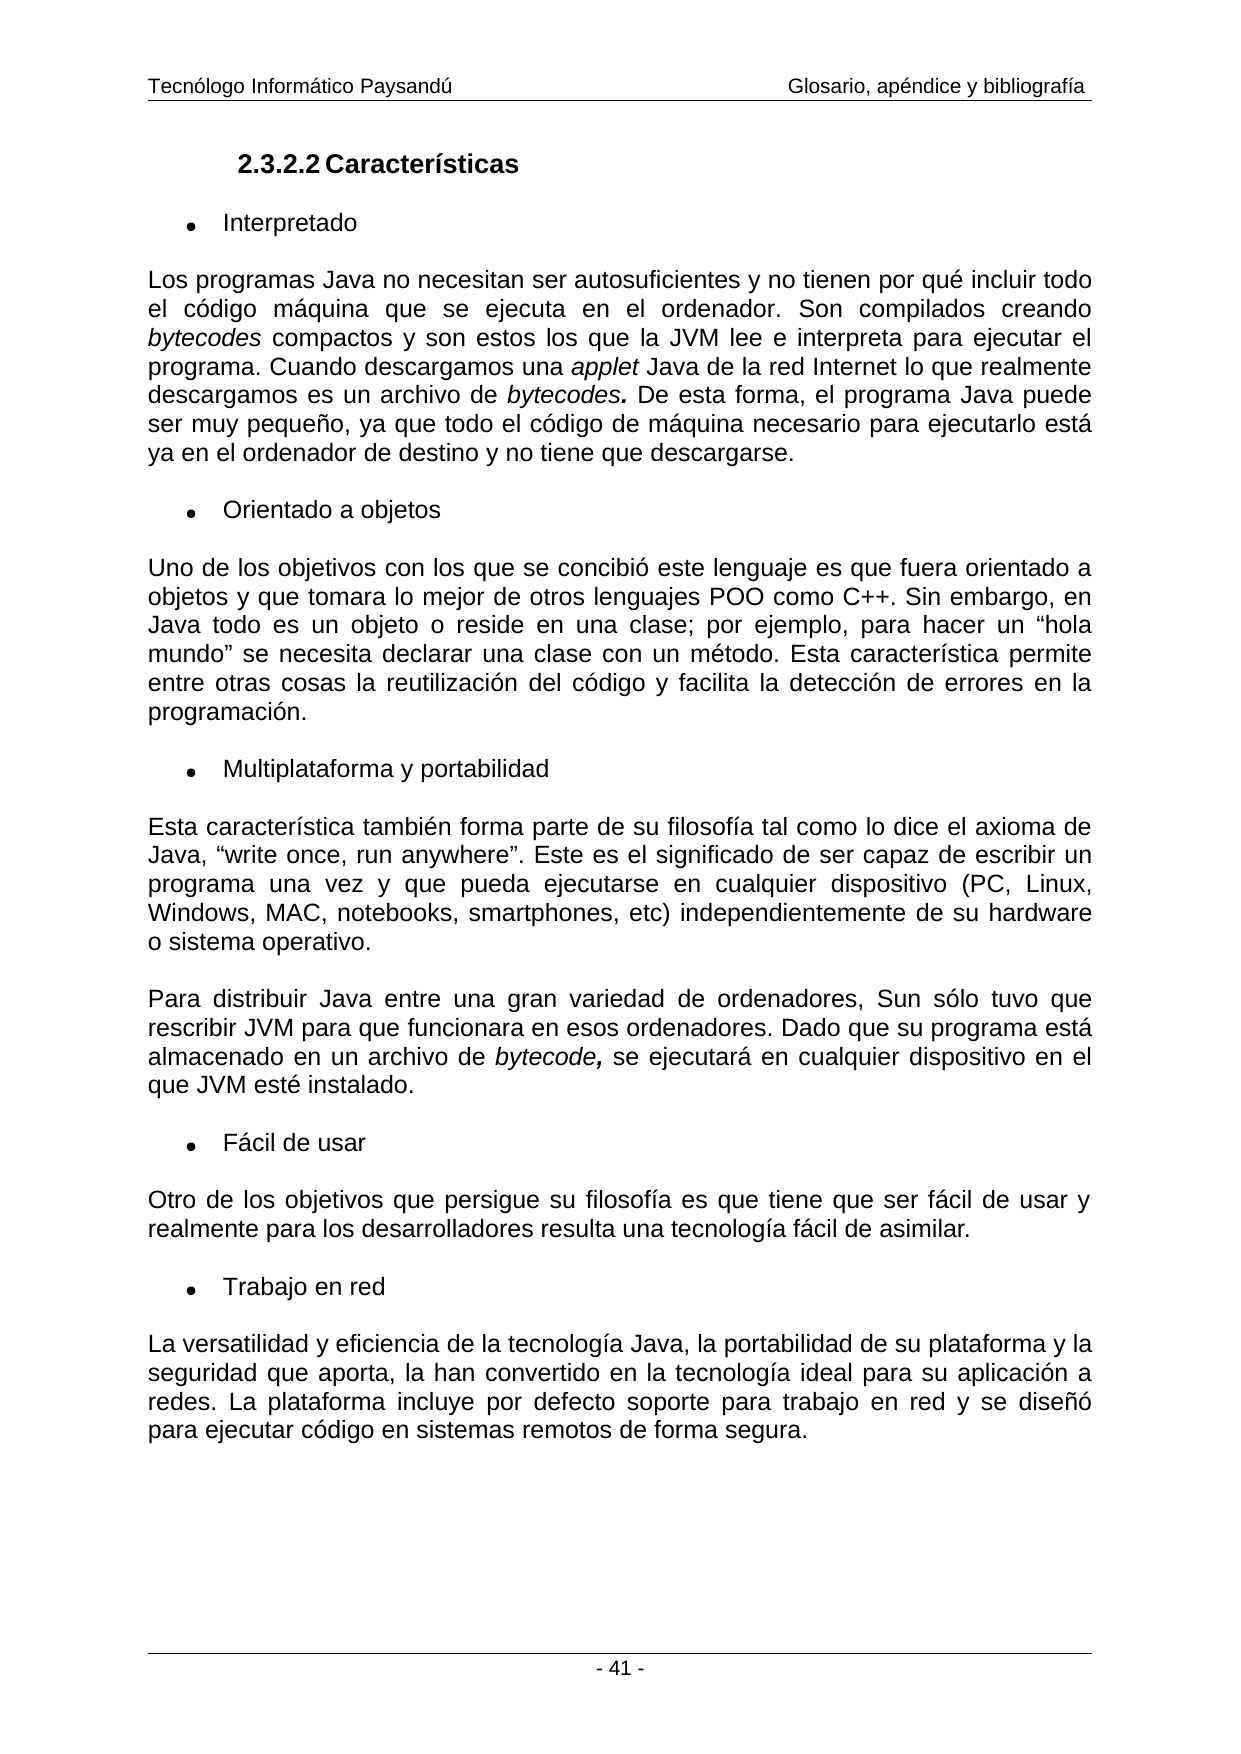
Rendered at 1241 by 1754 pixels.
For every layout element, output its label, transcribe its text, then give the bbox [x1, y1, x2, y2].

text La versatilidad y eficiencia de la tecnología Java, la portabilidad de su plataforma y la seguridad que aporta, la han convertido en la tecnología ideal para su aplicación a redes. La plataforma incluye por defecto soporte para trabajo en red y se diseñó para ejecutar código en sistemas remotos de forma segura. [148, 1329, 1092, 1444]
list Fácil de usar [185, 1128, 1092, 1156]
text Para distribuir Java entre una gran variedad de ordenadores, Sun sólo tuvo que rescribir JVM para que funcionara en esos ordenadores. Dado que su programa está almacenado en un archivo de bytecode, se ejecutará en cualquier dispositivo en el que JVM esté instalado. [148, 984, 1092, 1099]
list Trabajo en red [185, 1271, 1092, 1300]
list Multiplataforma y portabilidad [185, 754, 1092, 783]
list Orientado a objetos [185, 495, 1092, 524]
text Otro de los objetivos que persigue su filosofía es que tiene que ser fácil de usar y realmente para los desarrolladores resulta una tecnología fácil de asimilar. [148, 1185, 1092, 1243]
text Uno de los objetivos con los que se concibió este lenguaje es que fuera orientado a objetos y que tomara lo mejor de otros lenguajes POO como C++. Sin embargo, en Java todo es un objeto o reside en una clase; por ejemplo, para hacer un “hola mundo” se necesita declarar una clase con un método. Esta característica permite entre otras cosas la reutilización del código y facilita la detección de errores en la programación. [148, 553, 1092, 725]
list Interpretado [185, 208, 1092, 236]
subtitle Características [237, 148, 1092, 179]
text Los programas Java no necesitan ser autosuficientes y no tienen por qué incluir todo el código máquina que se ejecuta en el ordenador. Son compilados creando bytecodes compactos y son estos los que la JVM lee e interpreta para ejecutar el programa. Cuando descargamos una applet Java de la red Internet lo que realmente descargamos es un archivo de bytecodes. De esta forma, el programa Java puede ser muy pequeño, ya que todo el código de máquina necesario para ejecutarlo está ya en el ordenador de destino y no tiene que descargarse. [148, 265, 1092, 466]
text Esta característica también forma parte de su filosofía tal como lo dice el axioma de Java, “write once, run anywhere”. Este es el significado de ser capaz de escribir un programa una vez y que pueda ejecutarse en cualquier dispositivo (PC, Linux, Windows, MAC, notebooks, smartphones, etc) independientemente de su hardware o sistema operativo. [148, 811, 1092, 955]
